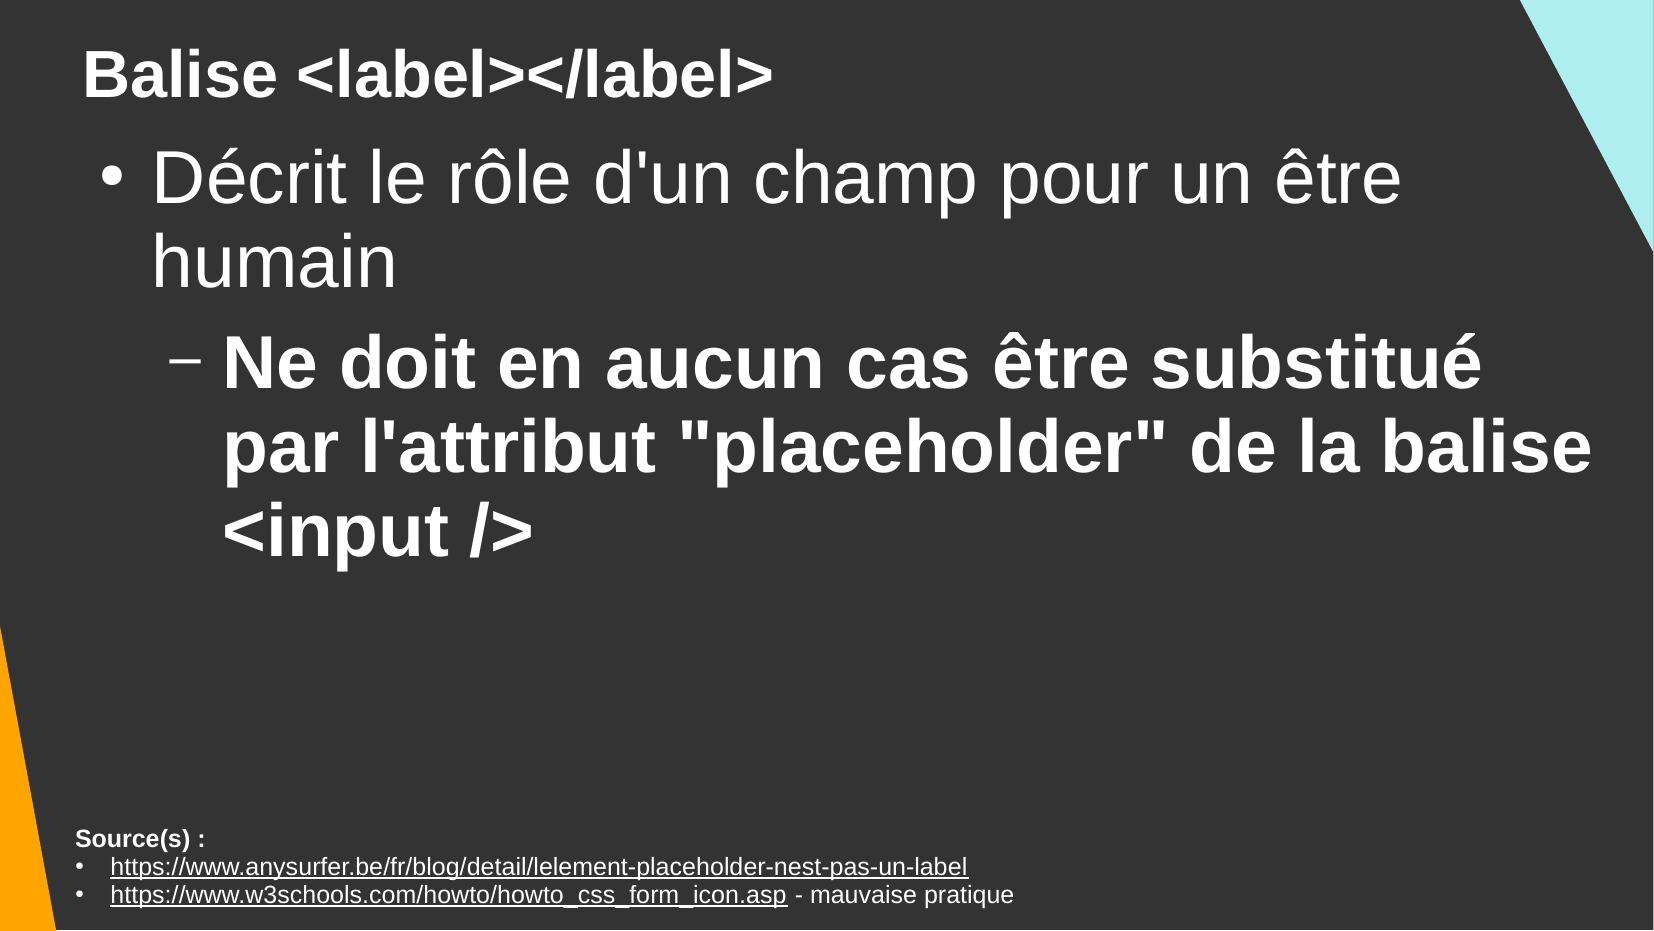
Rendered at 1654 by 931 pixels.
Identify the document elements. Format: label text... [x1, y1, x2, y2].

list Décrit le rôle d'un champ pour un être humain Ne doit en aucun cas être substitué par l'attribut "placeholder" de la balise <input /> [80, 135, 1605, 591]
text_box Source(s) : https://www.anysurfer.be/fr/blog/detail/lelement-placeholder-nest-pas-un-label https://www.w3schools.com/howto/howto_css_form_icon.asp - mauvaise pratique [60, 817, 1546, 922]
title Balise <label></label> [82, 37, 1571, 114]
text_box [0, 626, 57, 931]
text_box [1519, 0, 1654, 254]
